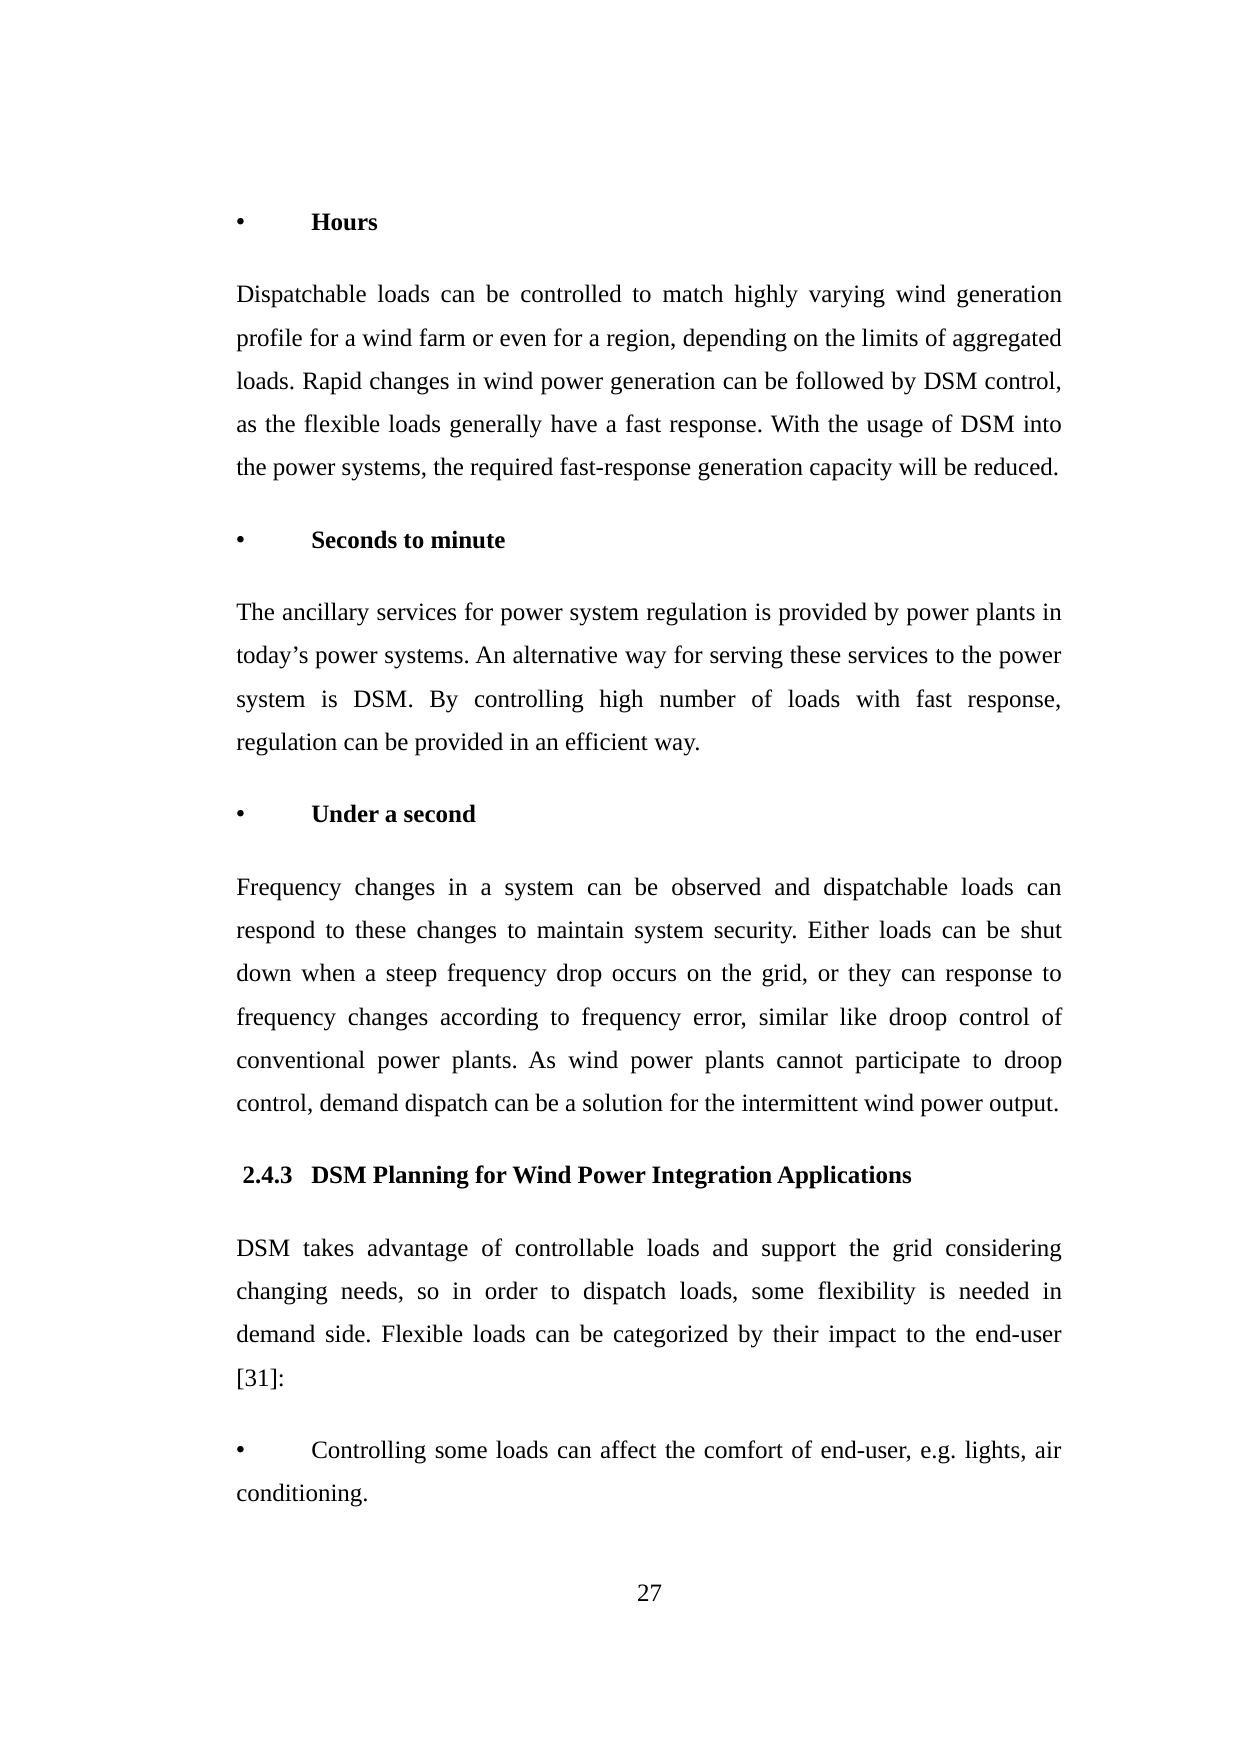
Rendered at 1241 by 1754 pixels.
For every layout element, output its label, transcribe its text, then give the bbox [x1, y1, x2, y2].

text Frequency changes in a system can be observed and dispatchable loads can respond to these changes to maintain system security. Either loads can be shut down when a steep frequency drop occurs on the grid, or they can response to frequency changes according to frequency error, similar like droop control of conventional power plants. As wind power plants cannot participate to droop control, demand dispatch can be a solution for the intermittent wind power output. [236, 872, 1063, 1117]
text Dispatchable loads can be controlled to match highly varying wind generation profile for a wind farm or even for a region, depending on the limits of aggregated loads. Rapid changes in wind power generation can be followed by DSM control, as the flexible loads generally have a fast response. With the usage of DSM into the power systems, the required fast-response generation capacity will be reduced. [236, 279, 1063, 481]
list Seconds to minute [236, 525, 1063, 553]
list Under a second [236, 799, 1063, 828]
list Hours [236, 207, 1063, 236]
text The ancillary services for power system regulation is provided by power plants in today’s power systems. An alternative way for serving these services to the power system is DSM. By controlling high number of loads with fast response, regulation can be provided in an efficient way. [236, 597, 1063, 756]
subtitle DSM Planning for Wind Power Integration Applications [236, 1161, 1063, 1189]
list Controlling some loads can affect the comfort of end-user, e.g. lights, air conditioning. [236, 1435, 1063, 1507]
text DSM takes advantage of controllable loads and support the grid considering changing needs, so in order to dispatch loads, some flexibility is needed in demand side. Flexible loads can be categorized by their impact to the end-user [31]⁠: [236, 1233, 1063, 1391]
